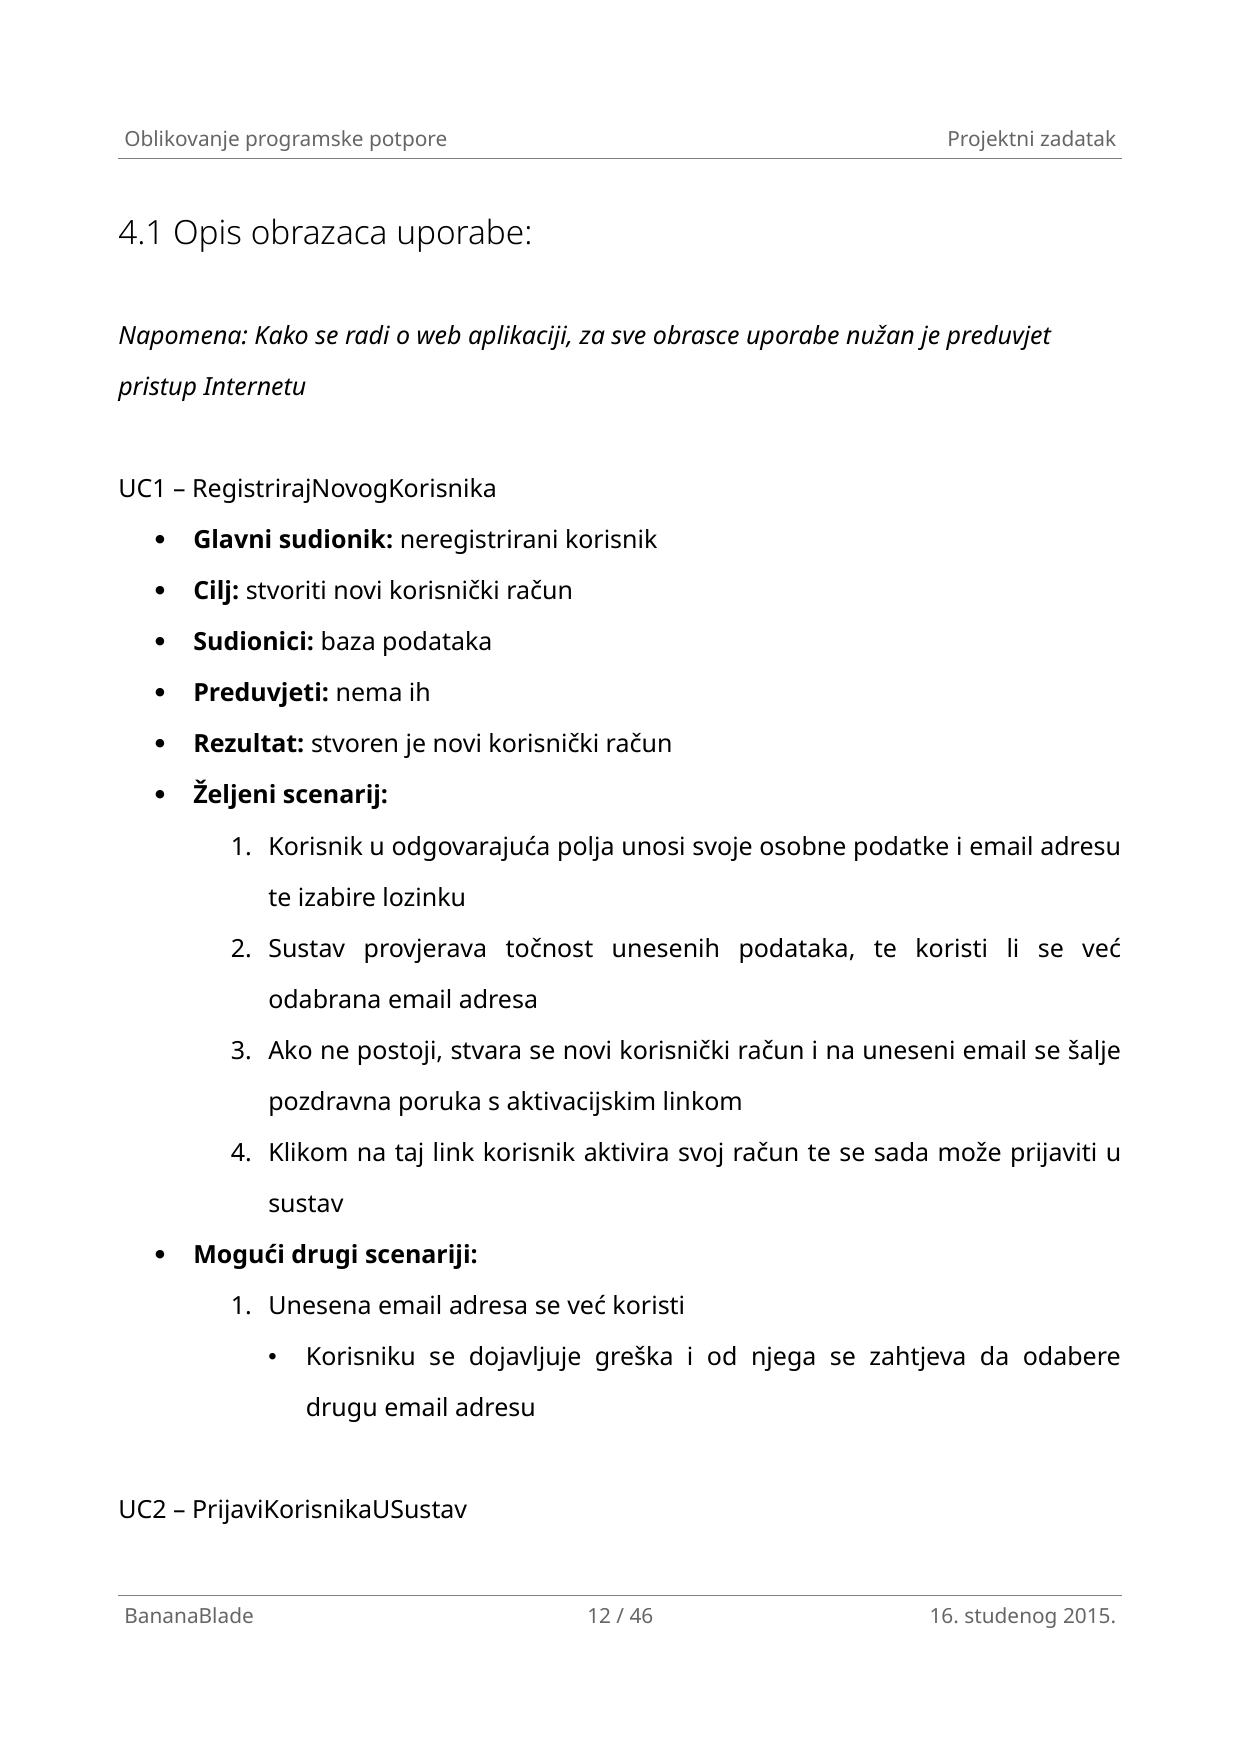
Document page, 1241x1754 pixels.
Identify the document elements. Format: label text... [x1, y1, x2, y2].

subtitle 4.1 Opis obrazaca uporabe: [118, 209, 1122, 254]
list Cilj: stvoriti novi korisnički račun [156, 573, 1122, 607]
list Klikom na taj link korisnik aktivira svoj račun te se sada može prijaviti u sustav [231, 1134, 1122, 1219]
list Unesena email adresa se već koristi [231, 1288, 1122, 1322]
list Sustav provjerava točnost unesenih podataka, te koristi li se već odabrana email adresa [231, 930, 1122, 1015]
text UC2 – PrijaviKorisnikaUSustav [118, 1492, 1122, 1526]
list Ako ne postoji, stvara se novi korisnički račun i na uneseni email se šalje pozdravna poruka s aktivacijskim linkom [231, 1032, 1122, 1117]
text UC1 – RegistrirajNovogKorisnika [118, 471, 1122, 505]
list Korisnik u odgovarajuća polja unosi svoje osobne podatke i email adresu te izabire lozinku [231, 828, 1122, 913]
text Napomena: Kako se radi o web aplikaciji, za sve obrasce uporabe nužan je preduvjet pristup Internetu [118, 318, 1122, 454]
list Željeni scenarij: [156, 777, 1122, 811]
list Sudionici: baza podataka [156, 624, 1122, 658]
list Preduvjeti: nema ih [156, 675, 1122, 709]
list Rezultat: stvoren je novi korisnički račun [156, 726, 1122, 760]
list Mogući drugi scenariji: [156, 1237, 1122, 1271]
list Korisniku se dojavljuje greška i od njega se zahtjeva da odabere drugu email adresu [268, 1339, 1122, 1424]
list Glavni sudionik: neregistrirani korisnik [156, 522, 1122, 556]
